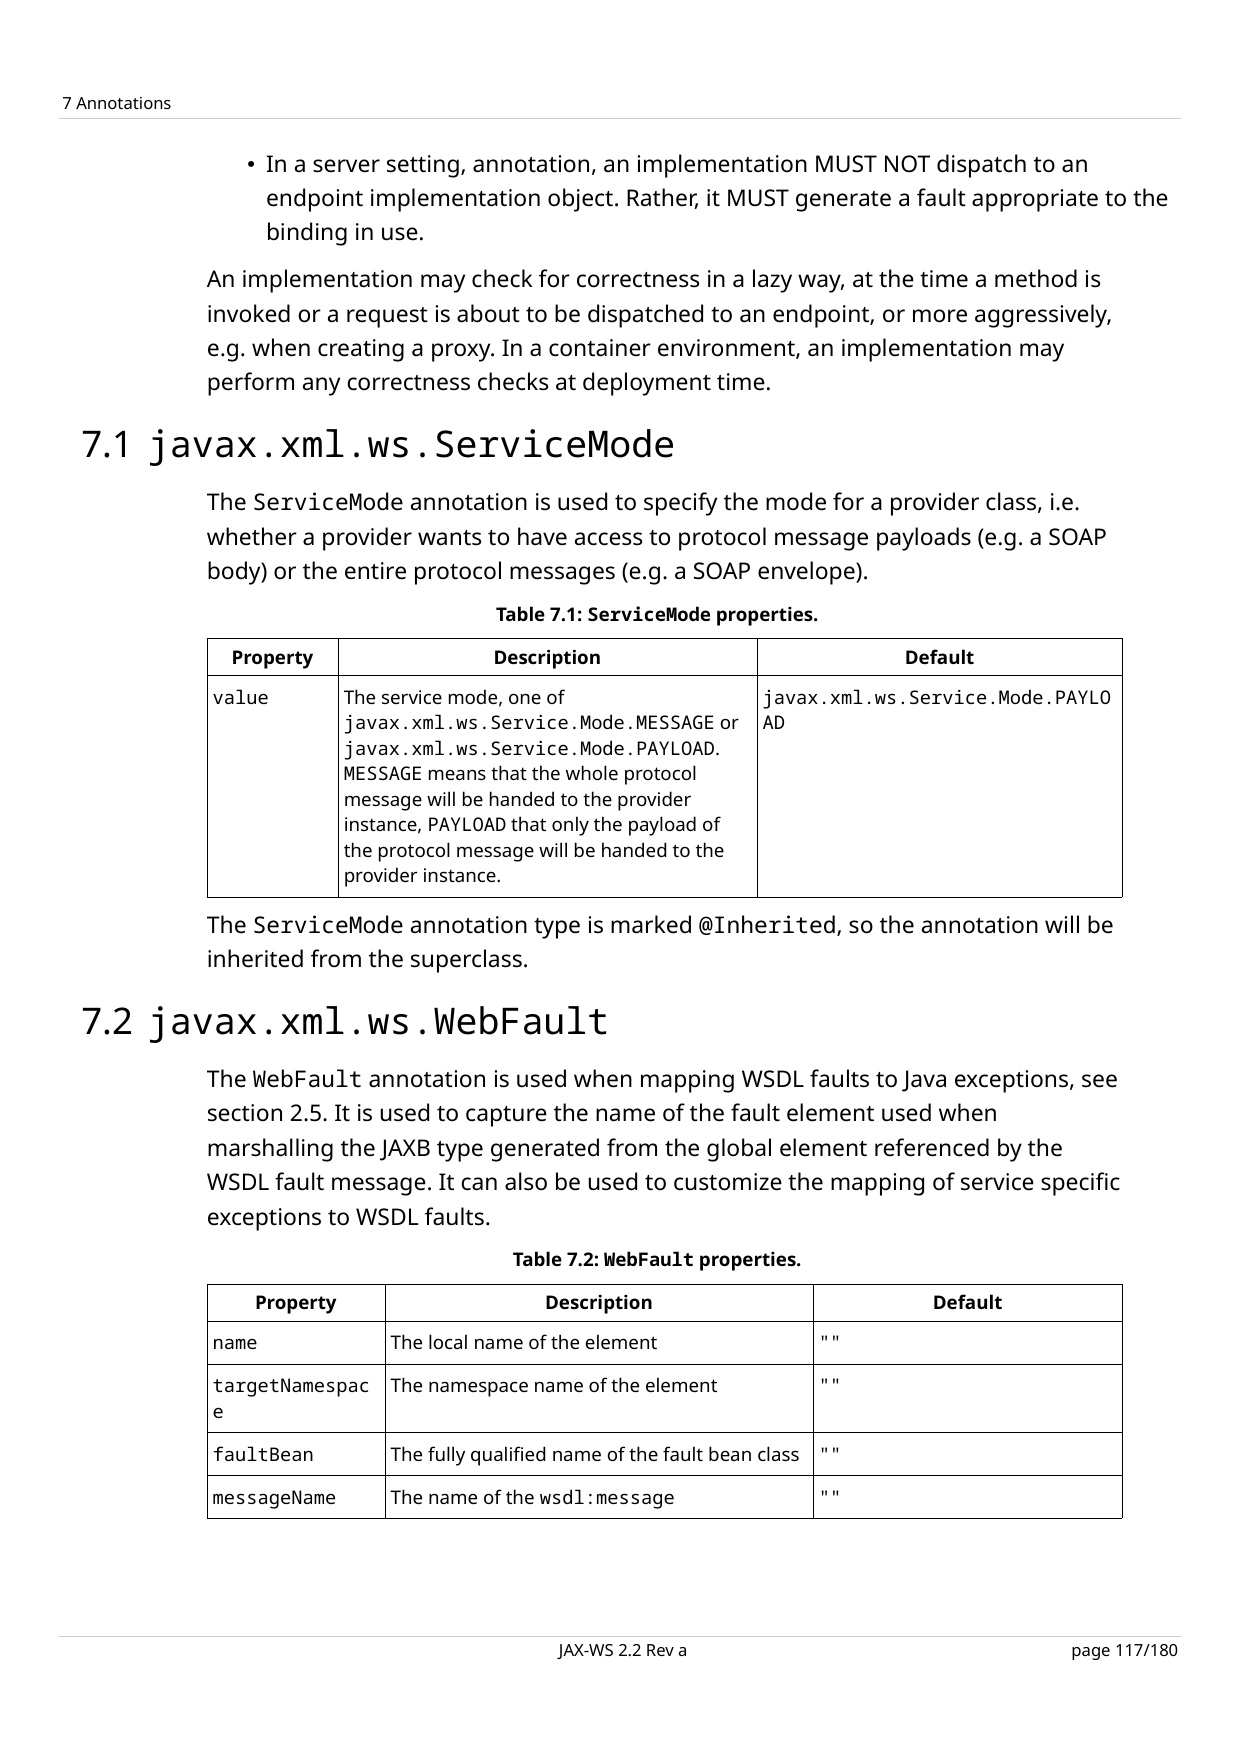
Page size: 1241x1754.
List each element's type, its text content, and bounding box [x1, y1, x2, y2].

table_header Property [208, 639, 338, 675]
subtitle javax.xml.ws.WebFault [133, 995, 1181, 1045]
subtitle javax.xml.ws.ServiceMode [133, 418, 1181, 468]
table_cell faultBean [208, 1433, 385, 1475]
table_cell The fully qualified name of the fault bean class [386, 1433, 813, 1475]
table_cell The local name of the element [386, 1322, 813, 1364]
table_header Property [208, 1285, 385, 1321]
text Table 7.1: ServiceMode properties. [192, 601, 1122, 626]
table_cell messageName [208, 1476, 385, 1518]
text An implementation may check for correctness in a lazy way, at the time a method is invoked or a request is about to be dispatched to an endpoint, or more aggressively, e.g. when creating a proxy. In a container environment, an implementation may perform any correctness checks at deployment time. [207, 263, 1122, 397]
table_header Description [386, 1285, 813, 1321]
table_cell "" [814, 1322, 1122, 1364]
table_cell javax.xml.ws.Service.Mode.PAYLOAD [758, 676, 1122, 897]
table_cell The name of the wsdl:message [386, 1476, 813, 1518]
table_header Default [814, 1285, 1122, 1321]
text The ServiceMode annotation type is marked @Inherited, so the annotation will be inherited from the superclass. [207, 909, 1122, 974]
table_cell name [208, 1322, 385, 1364]
table_cell targetNamespace [208, 1365, 385, 1432]
table_cell "" [814, 1365, 1122, 1432]
table_cell value [208, 676, 338, 897]
list In a server setting, annotation, an implementation MUST NOT dispatch to an endpoint implementation object. Rather, it MUST generate a fault appropriate to the binding in use. [251, 147, 1181, 247]
table_cell "" [814, 1476, 1122, 1518]
table_cell The service mode, one of javax.xml.ws.Service.Mode.MESSAGE or javax.xml.ws.Service.Mode.PAYLOAD. MESSAGE means that the whole protocol message will be handed to the provider instance, PAYLOAD that only the payload of the protocol message will be handed to the provider instance. [339, 676, 757, 897]
text The ServiceMode annotation is used to specify the mode for a provider class, i.e. whether a provider wants to have access to protocol message payloads (e.g. a SOAP body) or the entire protocol messages (e.g. a SOAP envelope). [207, 486, 1122, 586]
table_cell "" [814, 1433, 1122, 1475]
text The WebFault annotation is used when mapping WSDL faults to Java exceptions, see section 2.5. It is used to capture the name of the fault element used when marshalling the JAXB type generated from the global element referenced by the WSDL fault message. It can also be used to customize the mapping of service specific exceptions to WSDL faults. [207, 1063, 1122, 1232]
table_header Default [758, 639, 1122, 675]
text Table 7.2: WebFault properties. [192, 1247, 1122, 1272]
table_header Description [339, 639, 757, 675]
table_cell The namespace name of the element [386, 1365, 813, 1432]
